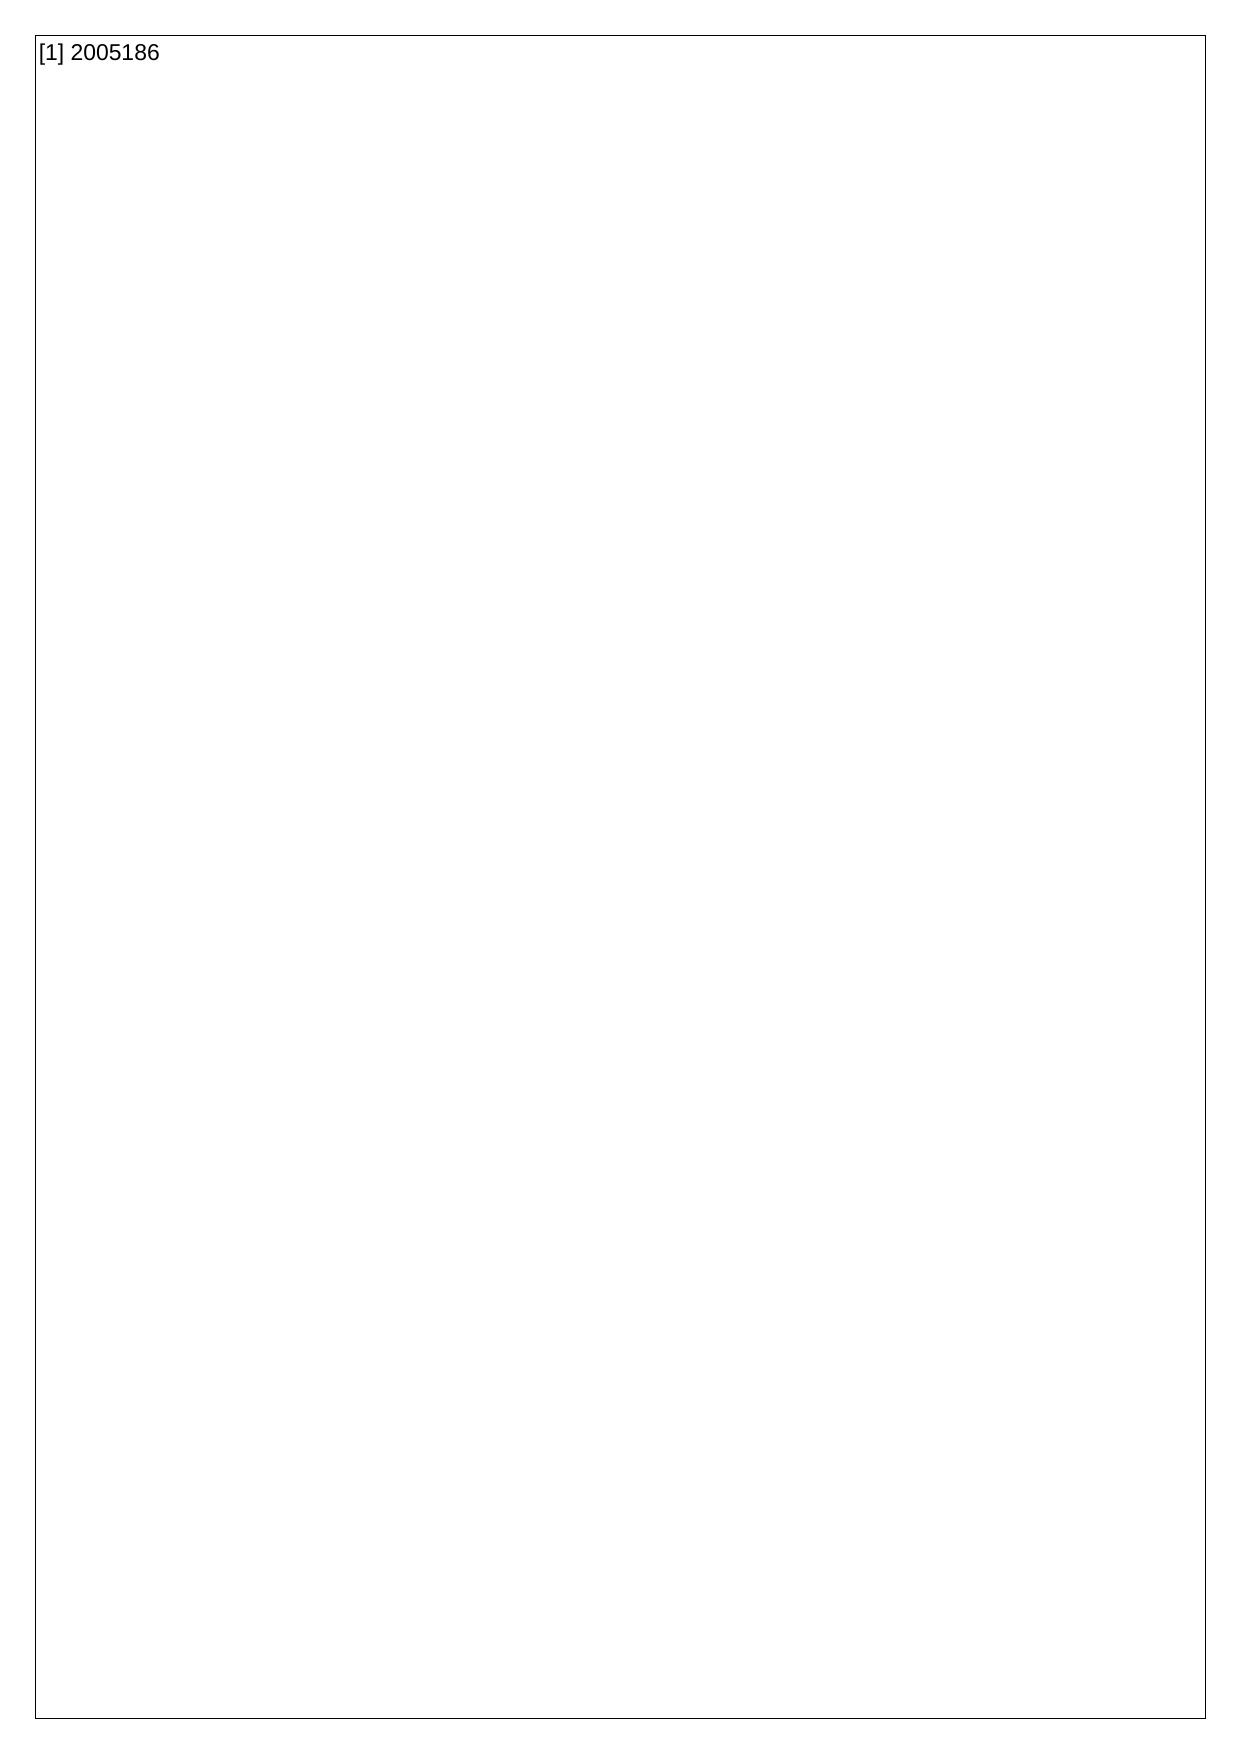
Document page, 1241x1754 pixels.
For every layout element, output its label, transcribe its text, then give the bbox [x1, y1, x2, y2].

text [1] 2005186 [38, 38, 1202, 65]
